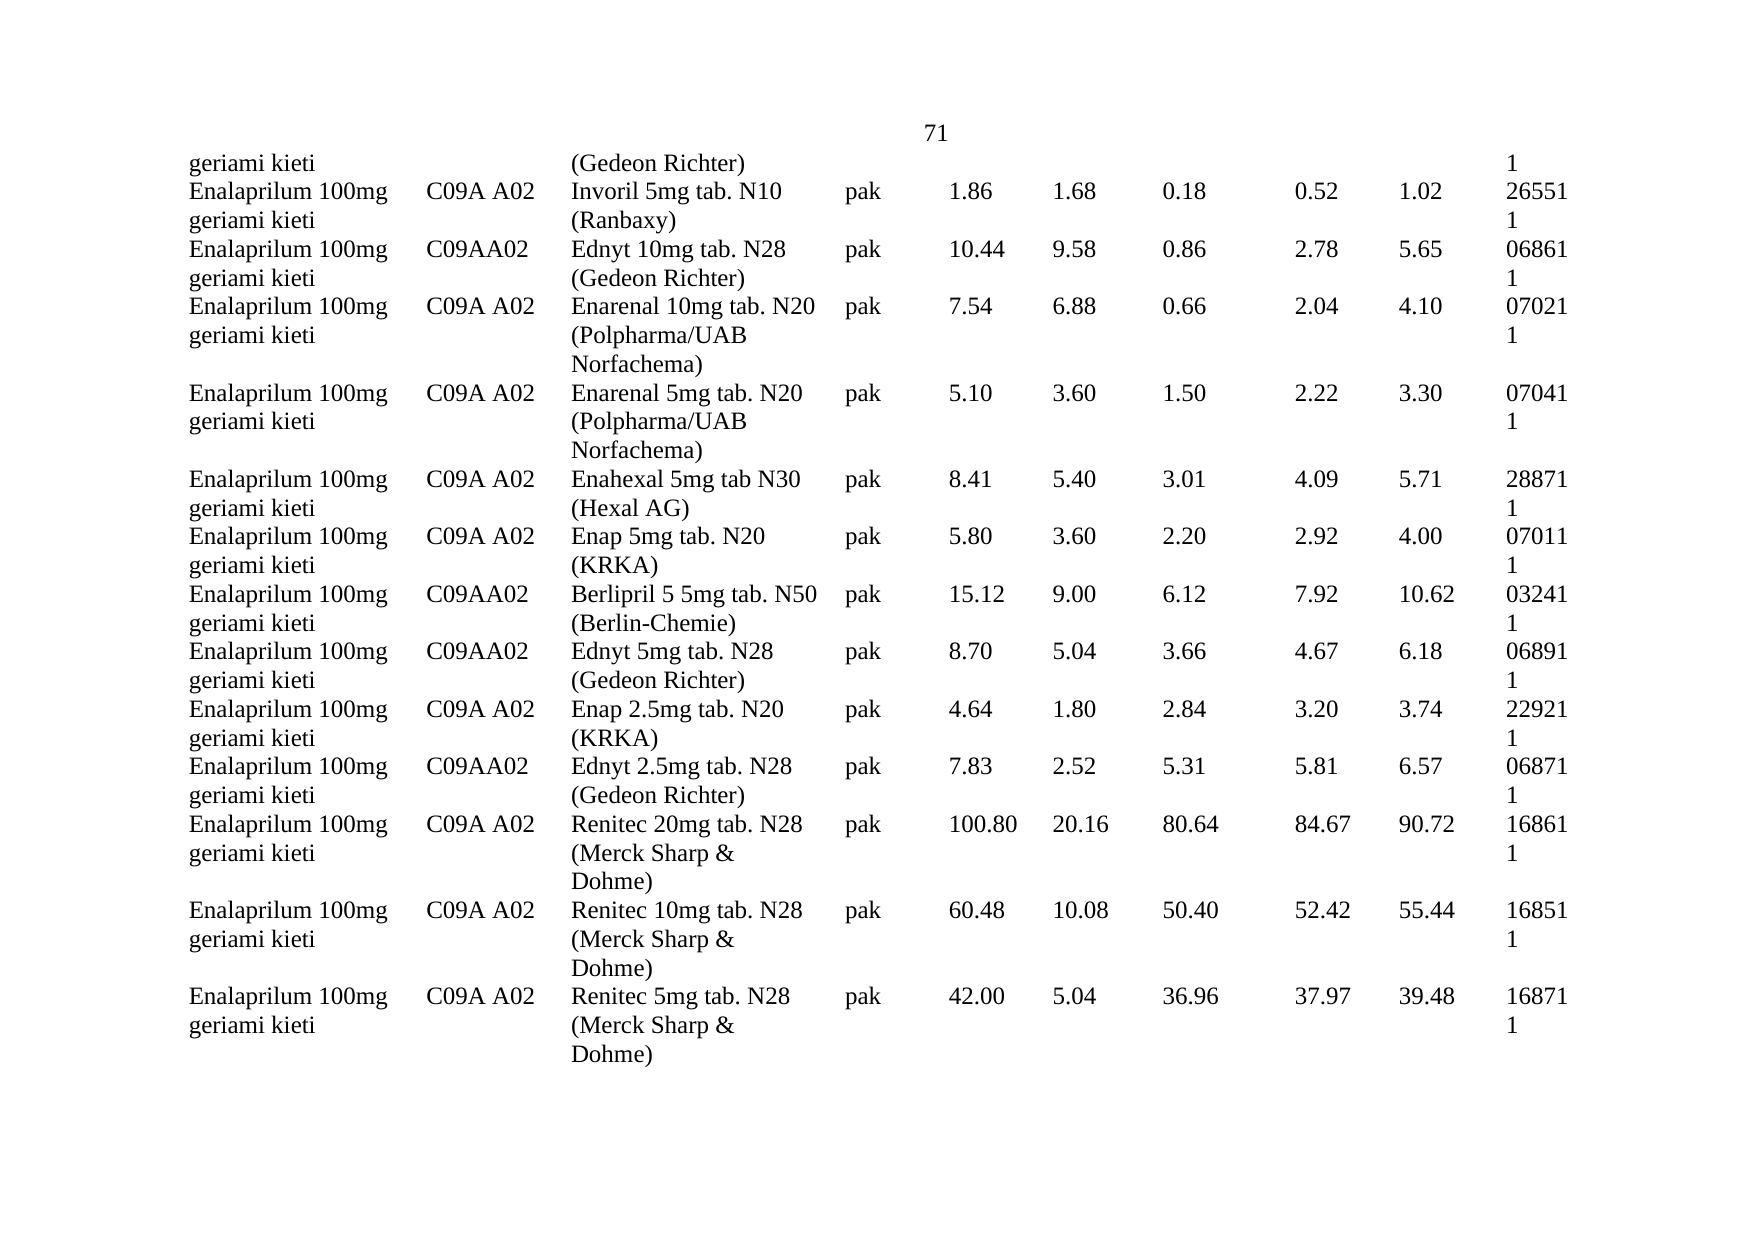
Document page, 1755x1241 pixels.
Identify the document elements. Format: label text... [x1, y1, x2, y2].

table_cell 8.70 [938, 636, 1041, 694]
table_cell Enalaprilum 100mg geriami kieti [177, 291, 415, 378]
table_cell 42.00 [938, 981, 1041, 1068]
table_cell pak [834, 751, 937, 809]
table_cell Enalaprilum 100mg geriami kieti [177, 981, 415, 1068]
table_cell 068611 [1495, 234, 1589, 291]
table_cell [1589, 148, 1595, 176]
table_cell 1.68 [1041, 176, 1151, 234]
table_cell 5.80 [938, 521, 1041, 579]
table_cell 3.60 [1041, 521, 1151, 579]
table_cell 80.64 [1151, 809, 1283, 895]
table_cell C09A A02 [415, 809, 559, 895]
table_cell pak [834, 521, 937, 579]
table_cell Enalaprilum 100mg geriami kieti [177, 694, 415, 751]
table_cell [1589, 234, 1595, 291]
table_cell [415, 148, 559, 176]
table_cell Enarenal 10mg tab. N20 (Polpharma/UAB Norfachema) [560, 291, 833, 378]
table_cell C09A A02 [415, 176, 559, 234]
table_cell C09A A02 [415, 895, 559, 981]
table_cell pak [834, 234, 937, 291]
table_cell 0.66 [1151, 291, 1283, 378]
table_cell 3.20 [1283, 694, 1387, 751]
table_cell Berlipril 5 5mg tab. N50 (Berlin-Chemie) [560, 579, 833, 636]
table_cell 032411 [1495, 579, 1589, 636]
table_cell 10.62 [1388, 579, 1494, 636]
table_cell 070111 [1495, 521, 1589, 579]
table_cell 5.81 [1283, 751, 1387, 809]
table_cell Renitec 20mg tab. N28 (Merck Sharp & Dohme) [560, 809, 833, 895]
table_cell 4.64 [938, 694, 1041, 751]
table_cell [1589, 378, 1595, 464]
table_cell 1.02 [1388, 176, 1494, 234]
table_cell 7.83 [938, 751, 1041, 809]
table_cell 0.52 [1283, 176, 1387, 234]
table_cell Ednyt 5mg tab. N28 (Gedeon Richter) [560, 636, 833, 694]
table_cell 90.72 [1388, 809, 1494, 895]
table_cell 1.86 [938, 176, 1041, 234]
table_cell [938, 148, 1041, 176]
table_cell 2.20 [1151, 521, 1283, 579]
table_cell Enap 2.5mg tab. N20 (KRKA) [560, 694, 833, 751]
table_cell 2.78 [1283, 234, 1387, 291]
table_cell 50.40 [1151, 895, 1283, 981]
table_cell C09A A02 [415, 981, 559, 1068]
table_cell pak [834, 464, 937, 521]
table_cell 84.67 [1283, 809, 1387, 895]
table_cell Enalaprilum 100mg geriami kieti [177, 636, 415, 694]
table_cell 10.08 [1041, 895, 1151, 981]
table_cell pak [834, 895, 937, 981]
table_cell 3.60 [1041, 378, 1151, 464]
table_cell 070411 [1495, 378, 1589, 464]
table_cell C09A A02 [415, 378, 559, 464]
table_cell 4.09 [1283, 464, 1387, 521]
table_cell 6.18 [1388, 636, 1494, 694]
table_cell 5.10 [938, 378, 1041, 464]
table_cell 2.52 [1041, 751, 1151, 809]
table_cell Invoril 5mg tab. N10 (Ranbaxy) [560, 176, 833, 234]
table_cell 229211 [1495, 694, 1589, 751]
table_cell Enalaprilum 100mg geriami kieti [177, 378, 415, 464]
table_cell 37.97 [1283, 981, 1387, 1068]
table_cell 0.18 [1151, 176, 1283, 234]
table_cell 5.65 [1388, 234, 1494, 291]
table_cell Enalaprilum 100mg geriami kieti [177, 751, 415, 809]
table_cell 265511 [1495, 176, 1589, 234]
table_cell [1589, 895, 1595, 981]
table_cell pak [834, 291, 937, 378]
table_cell 068711 [1495, 751, 1589, 809]
table_cell C09AA02 [415, 579, 559, 636]
table_cell 3.66 [1151, 636, 1283, 694]
table_cell 6.88 [1041, 291, 1151, 378]
table_cell Enarenal 5mg tab. N20 (Polpharma/UAB Norfachema) [560, 378, 833, 464]
table_cell Enalaprilum 100mg geriami kieti [177, 809, 415, 895]
table_cell 2.84 [1151, 694, 1283, 751]
table_cell 55.44 [1388, 895, 1494, 981]
table_cell 2.22 [1283, 378, 1387, 464]
table_cell 4.67 [1283, 636, 1387, 694]
table_cell 5.40 [1041, 464, 1151, 521]
table_cell [1589, 464, 1595, 521]
table_cell 2.04 [1283, 291, 1387, 378]
table_cell [1589, 809, 1595, 895]
table_cell pak [834, 176, 937, 234]
table_cell [1589, 176, 1595, 234]
table_cell 168711 [1495, 981, 1589, 1068]
table_cell C09A A02 [415, 291, 559, 378]
table_cell 168511 [1495, 895, 1589, 981]
table_cell 8.41 [938, 464, 1041, 521]
table_cell Enalaprilum 100mg geriami kieti [177, 521, 415, 579]
table_cell 068911 [1495, 636, 1589, 694]
table_cell Enahexal 5mg tab N30 (Hexal AG) [560, 464, 833, 521]
table_cell C09A A02 [415, 694, 559, 751]
table_cell Enalaprilum 100mg geriami kieti [177, 464, 415, 521]
table_cell [1388, 148, 1494, 176]
table_cell 5.04 [1041, 636, 1151, 694]
table_cell 10.44 [938, 234, 1041, 291]
table_cell [1589, 579, 1595, 636]
table_cell [1151, 148, 1283, 176]
table_cell [1283, 148, 1387, 176]
table_cell pak [834, 378, 937, 464]
table_cell Renitec 10mg tab. N28 (Merck Sharp & Dohme) [560, 895, 833, 981]
table_cell Enalaprilum 100mg geriami kieti [177, 579, 415, 636]
table_cell C09AA02 [415, 234, 559, 291]
table_cell Renitec 5mg tab. N28 (Merck Sharp & Dohme) [560, 981, 833, 1068]
table_cell 1.80 [1041, 694, 1151, 751]
table_cell 1 [1495, 148, 1589, 176]
table_cell (Gedeon Richter) [560, 148, 833, 176]
table_cell 0.86 [1151, 234, 1283, 291]
table_cell C09AA02 [415, 751, 559, 809]
table_cell Enap 5mg tab. N20 (KRKA) [560, 521, 833, 579]
table_cell [1589, 694, 1595, 751]
table_cell [834, 148, 937, 176]
table_cell 2.92 [1283, 521, 1387, 579]
table_cell Ednyt 10mg tab. N28 (Gedeon Richter) [560, 234, 833, 291]
table_cell 9.58 [1041, 234, 1151, 291]
table_cell pak [834, 636, 937, 694]
table_cell 39.48 [1388, 981, 1494, 1068]
table_cell 3.74 [1388, 694, 1494, 751]
table_cell Ednyt 2.5mg tab. N28 (Gedeon Richter) [560, 751, 833, 809]
table_cell [1041, 148, 1151, 176]
table_cell C09A A02 [415, 464, 559, 521]
table_cell 4.10 [1388, 291, 1494, 378]
table_cell 6.57 [1388, 751, 1494, 809]
table_cell 288711 [1495, 464, 1589, 521]
table_cell 4.00 [1388, 521, 1494, 579]
table_cell 070211 [1495, 291, 1589, 378]
table_cell pak [834, 809, 937, 895]
table_cell 60.48 [938, 895, 1041, 981]
table_cell [1589, 636, 1595, 694]
table_cell 168611 [1495, 809, 1589, 895]
table_cell 36.96 [1151, 981, 1283, 1068]
table_cell [1589, 291, 1595, 378]
table_cell Enalaprilum 100mg geriami kieti [177, 176, 415, 234]
table_cell [1589, 521, 1595, 579]
table_cell 1.50 [1151, 378, 1283, 464]
table_cell 7.54 [938, 291, 1041, 378]
table_cell 5.71 [1388, 464, 1494, 521]
table_cell pak [834, 579, 937, 636]
table_cell C09AA02 [415, 636, 559, 694]
table_cell Enalaprilum 100mg geriami kieti [177, 234, 415, 291]
table_cell [1589, 751, 1595, 809]
table_cell 100.80 [938, 809, 1041, 895]
table_cell 3.01 [1151, 464, 1283, 521]
table_cell 15.12 [938, 579, 1041, 636]
table_cell 20.16 [1041, 809, 1151, 895]
table_cell 5.04 [1041, 981, 1151, 1068]
table_cell 7.92 [1283, 579, 1387, 636]
table_cell Enalaprilum 100mg geriami kieti [177, 895, 415, 981]
table_cell [1589, 981, 1595, 1068]
table_cell 6.12 [1151, 579, 1283, 636]
table_cell pak [834, 694, 937, 751]
table_cell 9.00 [1041, 579, 1151, 636]
table_cell C09A A02 [415, 521, 559, 579]
table_cell pak [834, 981, 937, 1068]
table_cell geriami kieti [177, 148, 415, 176]
table_cell 3.30 [1388, 378, 1494, 464]
table_cell 5.31 [1151, 751, 1283, 809]
table_cell 52.42 [1283, 895, 1387, 981]
